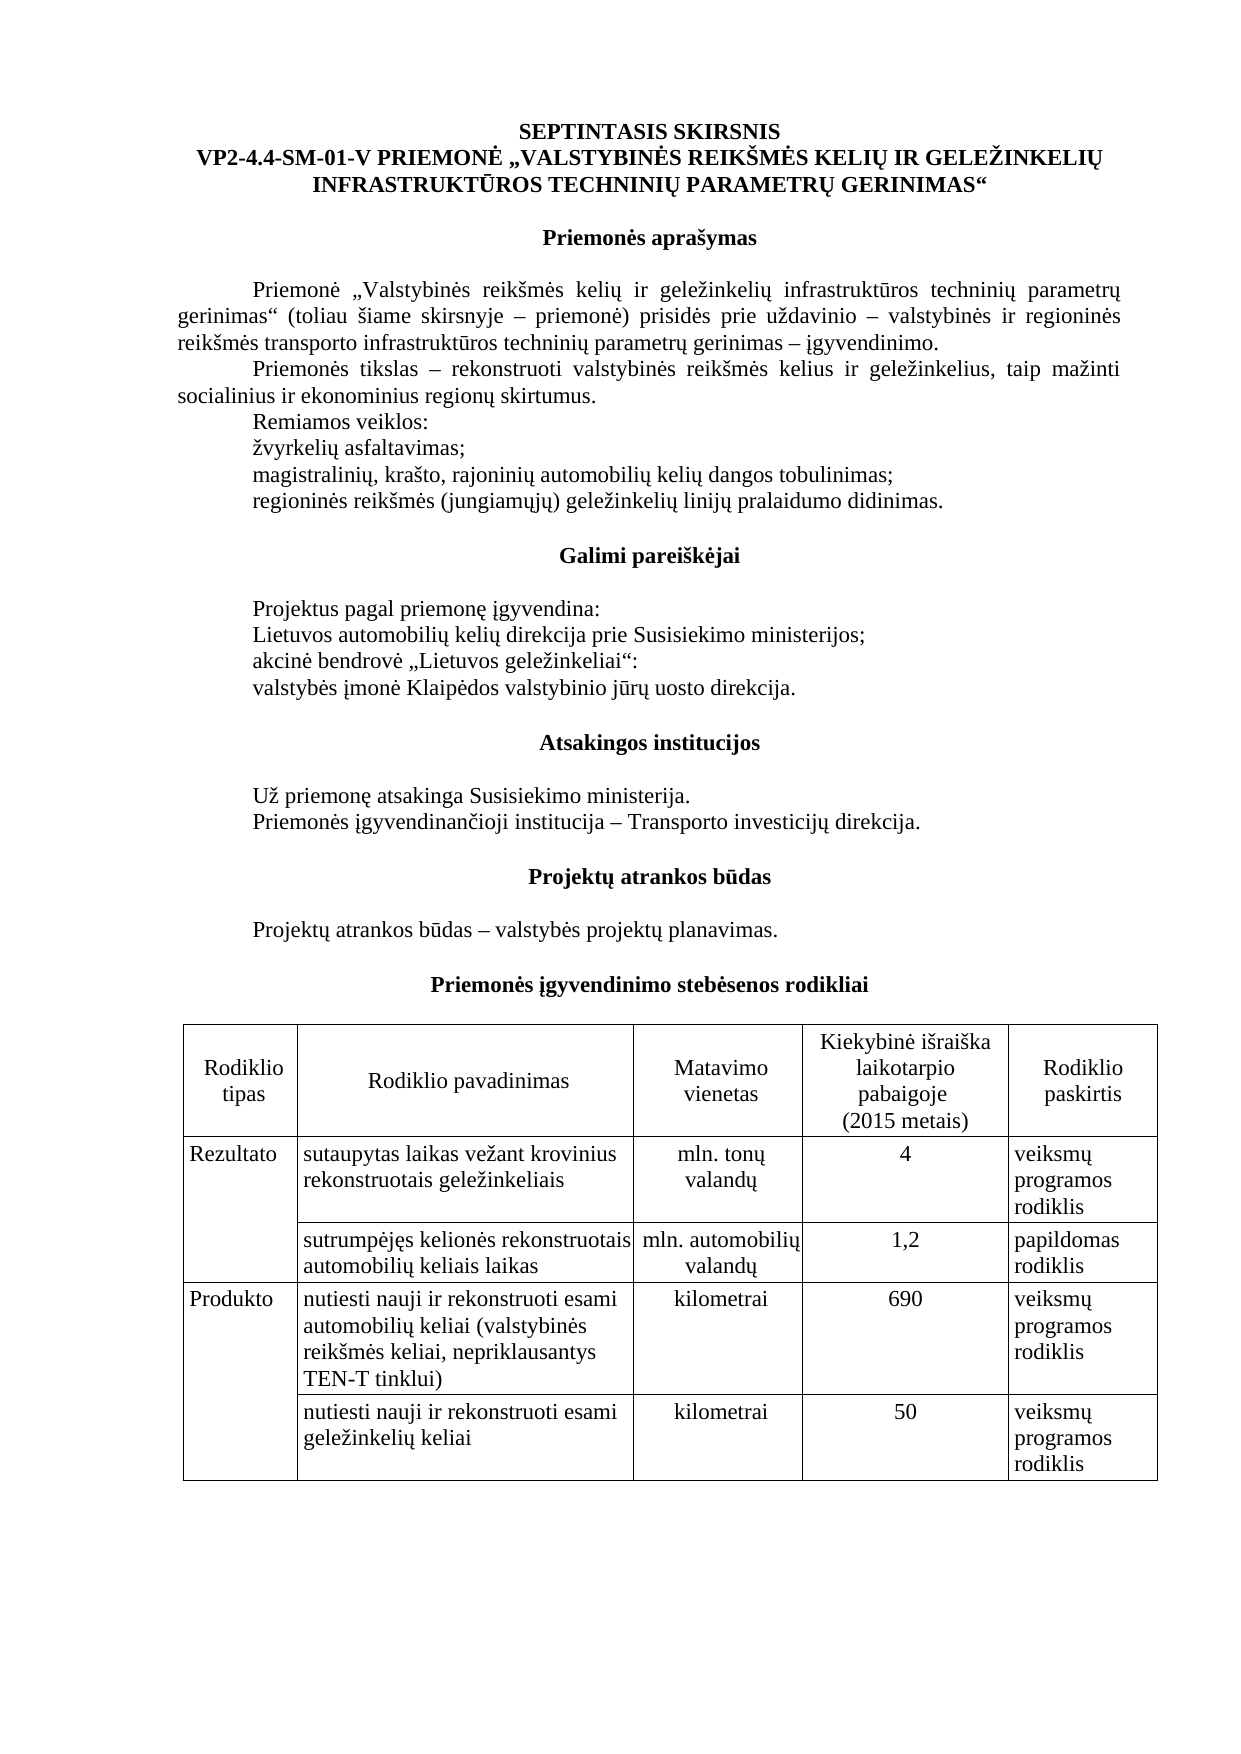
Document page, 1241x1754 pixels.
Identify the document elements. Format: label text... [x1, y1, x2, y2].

table_header Rodiklio pavadinimas [298, 1025, 633, 1136]
table_cell veiksmų programos rodiklis [1009, 1283, 1157, 1394]
table_cell papildomas rodiklis [1009, 1223, 1157, 1282]
text Priemonės aprašymas [177, 223, 1122, 250]
table_cell Rezultato [184, 1137, 297, 1282]
table_cell sutaupytas laikas vežant krovinius rekonstruotais geležinkeliais [298, 1137, 633, 1222]
text valstybės įmonė Klaipėdos valstybinio jūrų uosto direkcija. [177, 674, 1122, 700]
table_cell kilometrai [634, 1283, 802, 1394]
table_cell 4 [803, 1137, 1008, 1222]
table_cell 50 [803, 1395, 1008, 1480]
table_header Matavimo vienetas [634, 1025, 802, 1136]
text Atsakingos institucijos [177, 729, 1122, 755]
table_header Rodiklio paskirtis [1009, 1025, 1157, 1136]
text Priemonės įgyvendinančioji institucija – Transporto investicijų direkcija. [177, 808, 1122, 834]
table_header Kiekybinė išraiška laikotarpio pabaigoje (2015 metais) [803, 1025, 1008, 1136]
text žvyrkelių asfaltavimas; [177, 434, 1122, 461]
table_cell Produkto [184, 1283, 297, 1480]
text regioninės reikšmės (jungiamųjų) geležinkelių linijų pralaidumo didinimas. [177, 487, 1122, 513]
table_cell mln. tonų valandų [634, 1137, 802, 1222]
text Už priemonę atsakinga Susisiekimo ministerija. [177, 782, 1122, 808]
text Priemonės įgyvendinimo stebėsenos rodikliai [177, 971, 1122, 997]
table_cell mln. automobilių valandų [634, 1223, 802, 1282]
table_cell 1,2 [803, 1223, 1008, 1282]
table_cell sutrumpėjęs kelionės rekonstruotais automobilių keliais laikas [298, 1223, 633, 1282]
table_cell nutiesti nauji ir rekonstruoti esami geležinkelių keliai [298, 1395, 633, 1480]
text VP2-4.4-SM-01-V priemonė „VALSTYBINĖS REIKŠMĖS KELIŲ IR GELEŽINKELIŲ INFRASTRUKTŪROS TECHNINIŲ PARAMETRŲ GERINIMAS“ [177, 144, 1122, 197]
text SEPTINTASIS SKIRSNIS [177, 118, 1122, 144]
text Projektų atrankos būdas – valstybės projektų planavimas. [177, 916, 1122, 942]
table_cell kilometrai [634, 1395, 802, 1480]
text Galimi pareiškėjai [177, 542, 1122, 568]
text Priemonės tikslas – rekonstruoti valstybinės reikšmės kelius ir geležinkelius, taip mažinti socialinius ir ekonominius regionų skirtumus. [177, 355, 1122, 408]
text Projektų atrankos būdas [177, 863, 1122, 889]
text Lietuvos automobilių kelių direkcija prie Susisiekimo ministerijos; [177, 621, 1122, 648]
table_cell veiksmų programos rodiklis [1009, 1395, 1157, 1480]
table_cell 690 [803, 1283, 1008, 1394]
text akcinė bendrovė „Lietuvos geležinkeliai“: [177, 648, 1122, 674]
table_cell nutiesti nauji ir rekonstruoti esami automobilių keliai (valstybinės reikšmės keliai, nepriklausantys TEN-T tinklui) [298, 1283, 633, 1394]
table_header Rodiklio tipas [184, 1025, 297, 1136]
text Projektus pagal priemonę įgyvendina: [177, 595, 1122, 621]
table_cell veiksmų programos rodiklis [1009, 1137, 1157, 1222]
text Priemonė „Valstybinės reikšmės kelių ir geležinkelių infrastruktūros techninių parametrų gerinimas“ (toliau šiame skirsnyje – priemonė) prisidės prie uždavinio – valstybinės ir regioninės reikšmės transporto infrastruktūros techninių parametrų gerinimas – įgyvendinimo. [177, 276, 1122, 355]
text magistralinių, krašto, rajoninių automobilių kelių dangos tobulinimas; [177, 461, 1122, 487]
text Remiamos veiklos: [177, 408, 1122, 434]
